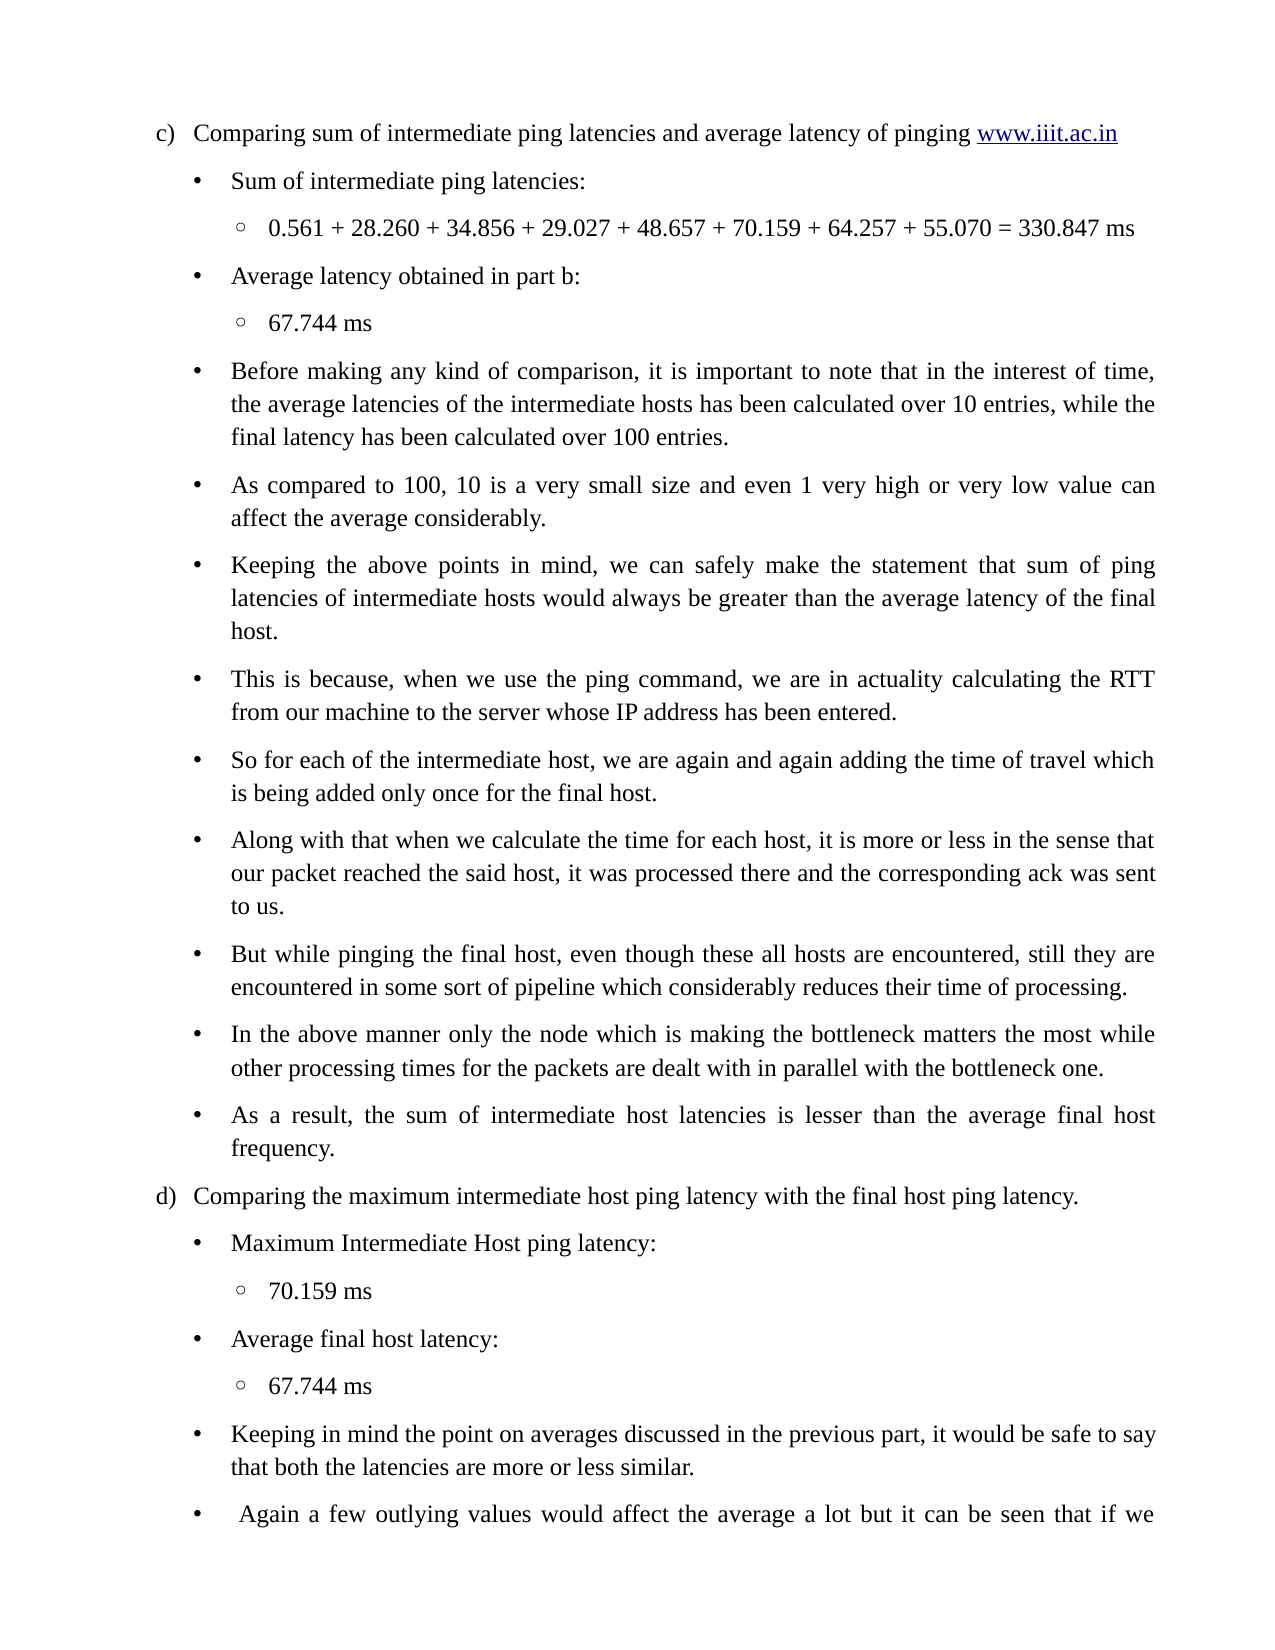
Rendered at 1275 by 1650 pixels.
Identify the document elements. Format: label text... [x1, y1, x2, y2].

subtitle In the above manner only the node which is making the bottleneck matters the most while other processing times for the packets are dealt with in parallel with the bottleneck one. [193, 1019, 1157, 1081]
subtitle Again a few outlying values would affect the average a lot but it can be seen that if we [193, 1499, 1157, 1528]
subtitle Maximum Intermediate Host ping latency: [193, 1228, 1157, 1257]
subtitle Average latency obtained in part b: [193, 261, 1157, 290]
subtitle 0.561 + 28.260 + 34.856 + 29.027 + 48.657 + 70.159 + 64.257 + 55.070 = 330.847 ms [231, 213, 1157, 242]
subtitle As compared to 100, 10 is a very small size and even 1 very high or very low value can affect the average considerably. [193, 470, 1157, 532]
subtitle So for each of the intermediate host, we are again and again adding the time of travel which is being added only once for the final host. [193, 745, 1157, 806]
subtitle Sum of intermediate ping latencies: [193, 166, 1157, 194]
subtitle 67.744 ms [231, 1371, 1157, 1400]
subtitle Comparing the maximum intermediate host ping latency with the final host ping latency. [156, 1181, 1157, 1209]
subtitle Comparing sum of intermediate ping latencies and average latency of pinging www.iiit.ac.in [156, 118, 1157, 147]
subtitle 70.159 ms [231, 1276, 1157, 1305]
subtitle But while pinging the final host, even though these all hosts are encountered, still they are encountered in some sort of pipeline which considerably reduces their time of processing. [193, 939, 1157, 1001]
subtitle 67.744 ms [231, 308, 1157, 337]
subtitle Before making any kind of comparison, it is important to note that in the interest of time, the average latencies of the intermediate hosts has been calculated over 10 entries, while the final latency has been calculated over 100 entries. [193, 356, 1157, 451]
subtitle Average final host latency: [193, 1324, 1157, 1352]
subtitle Keeping the above points in mind, we can safely make the statement that sum of ping latencies of intermediate hosts would always be greater than the average latency of the final host. [193, 550, 1157, 645]
subtitle Keeping in mind the point on averages discussed in the previous part, it would be safe to say that both the latencies are more or less similar. [193, 1419, 1157, 1481]
subtitle This is because, when we use the ping command, we are in actuality calculating the RTT from our machine to the server whose IP address has been entered. [193, 664, 1157, 726]
subtitle As a result, the sum of intermediate host latencies is lesser than the average final host frequency. [193, 1100, 1157, 1162]
subtitle Along with that when we calculate the time for each host, it is more or less in the sense that our packet reached the said host, it was processed there and the corresponding ack was sent to us. [193, 825, 1157, 920]
